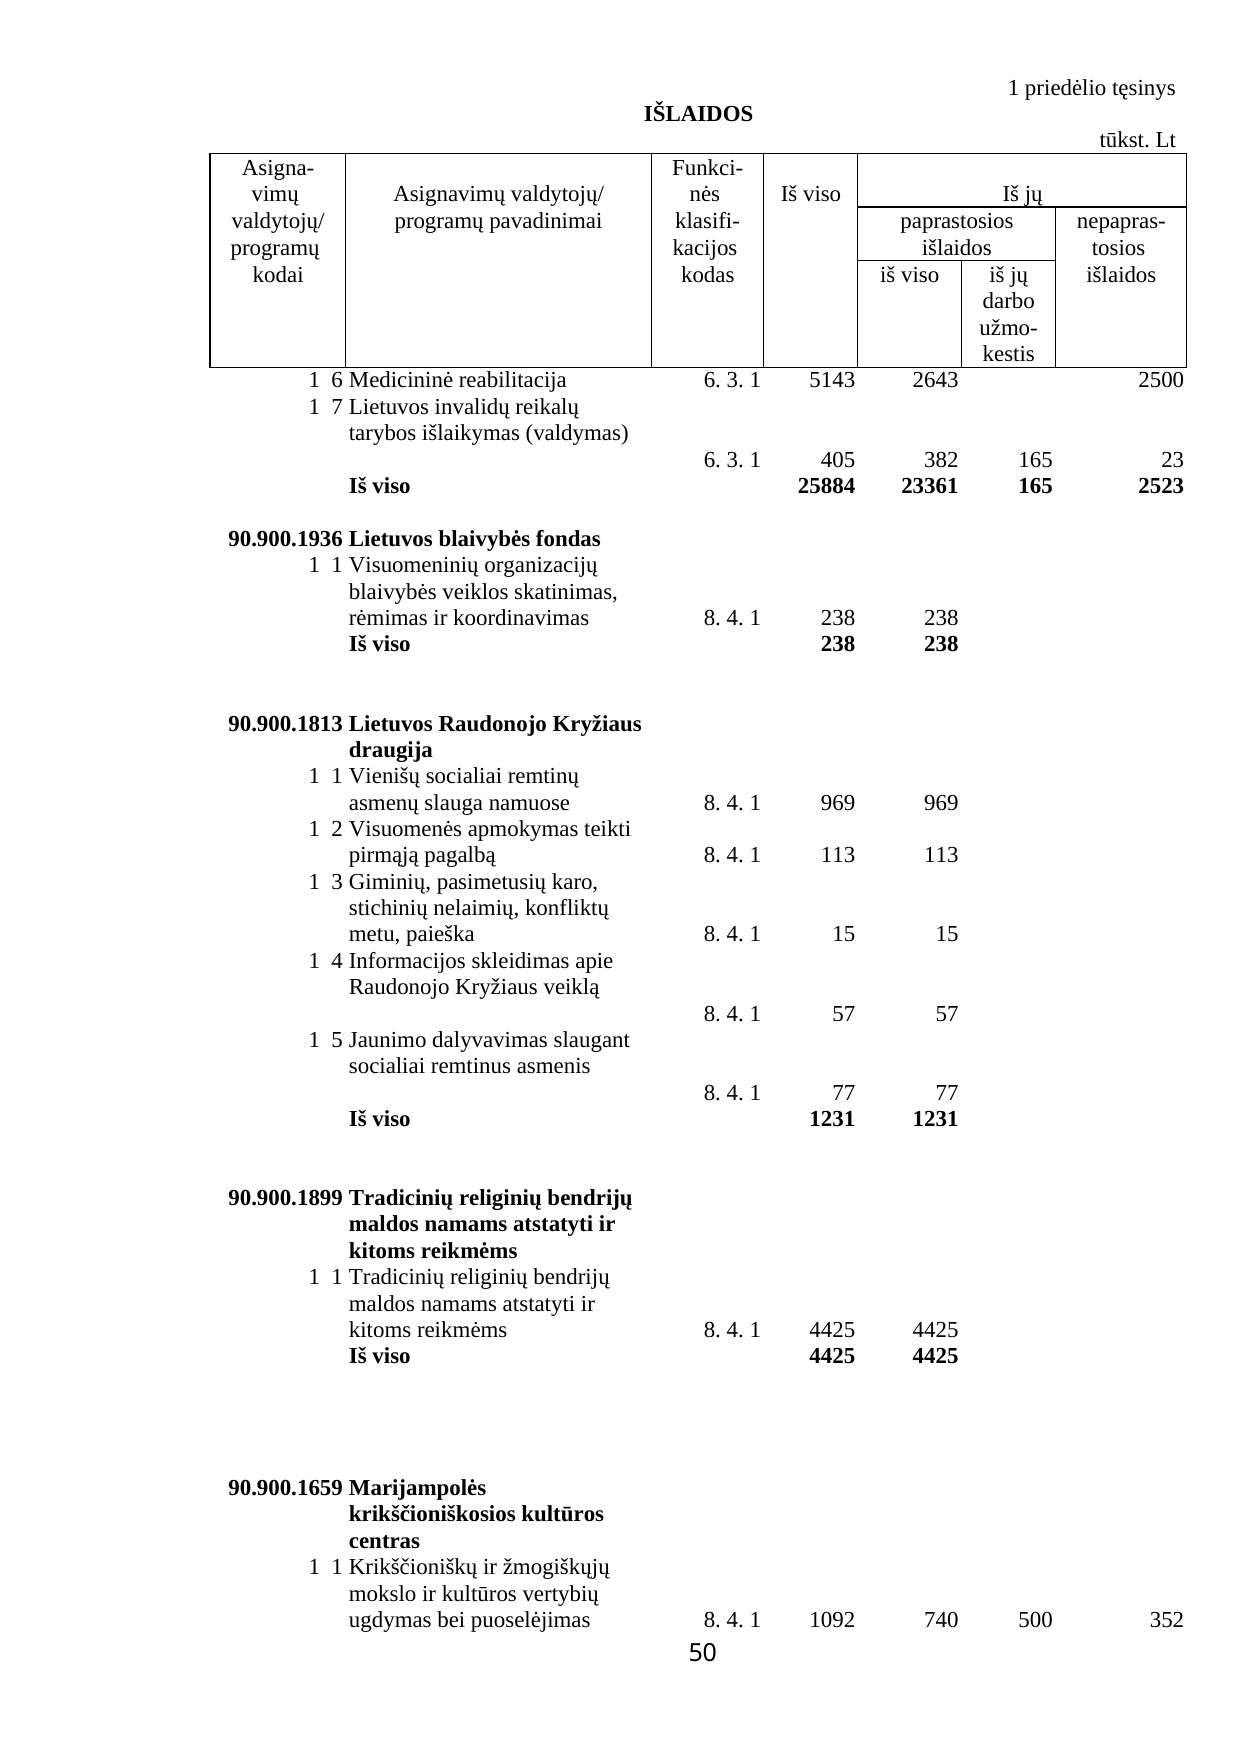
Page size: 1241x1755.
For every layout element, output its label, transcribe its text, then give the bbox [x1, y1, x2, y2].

table_cell [210, 551, 215, 631]
table_cell 1 3 [215, 868, 346, 947]
table_cell Vienišų socialiai remtinų asmenų slauga namuose [346, 763, 651, 815]
table_cell [1056, 947, 1187, 1026]
table_cell [210, 1105, 215, 1131]
table_cell kodai [211, 260, 345, 367]
table_cell 6. 3. 1 [651, 393, 764, 472]
table_cell 1231 [858, 1105, 961, 1131]
table_cell [1056, 657, 1187, 710]
table_cell Iš viso [346, 1105, 651, 1131]
table_cell Iš viso [346, 631, 651, 657]
table_cell 4425 [764, 1342, 858, 1369]
table_cell [651, 525, 764, 551]
table_cell [210, 657, 215, 710]
table_cell 90.900.1813 [215, 710, 346, 762]
table_cell [651, 1131, 764, 1184]
table_cell 238 [764, 551, 858, 631]
table_cell [210, 1026, 215, 1105]
table_cell 5143 [764, 368, 858, 393]
table_cell [961, 368, 1056, 393]
table_cell [764, 260, 857, 367]
table_cell 90.900.1659 [215, 1474, 346, 1553]
table_cell [764, 657, 858, 710]
table_cell 1 1 [215, 551, 346, 631]
table_cell 15 [858, 868, 961, 947]
table_cell 382 [858, 393, 961, 472]
table_cell 1092 [764, 1553, 858, 1632]
table_cell [1056, 1105, 1187, 1131]
table_cell 2500 [1056, 368, 1187, 393]
table_cell 57 [764, 947, 858, 1026]
table_cell [1056, 1342, 1187, 1369]
table_cell [651, 1474, 764, 1553]
table_cell [1056, 1131, 1187, 1184]
table_cell Tradicinių religinių bendrijų maldos namams atstatyti ir kitoms reikmėms [346, 1263, 651, 1342]
table_cell Giminių, pasimetusių karo, stichinių nelaimių, konfliktų metu, paieška [346, 868, 651, 947]
table_cell [215, 1105, 346, 1131]
table_cell Lietuvos invalidų reikalų tarybos išlaikymas (valdymas) [346, 393, 651, 472]
table_cell [210, 1184, 215, 1263]
table_cell 405 [764, 393, 858, 472]
table_cell 23 [1056, 393, 1187, 472]
table_cell [764, 1184, 858, 1263]
table_cell 1 6 [215, 368, 346, 393]
table_cell [858, 1131, 961, 1184]
table_cell Visuomenės apmokymas teikti pirmąją pagalbą [346, 815, 651, 868]
table_cell tūkst. Lt [210, 126, 1187, 153]
table_cell [346, 657, 651, 710]
table_cell [210, 947, 215, 1026]
table_cell Iš viso [346, 472, 651, 498]
table_cell [1056, 525, 1187, 551]
table_cell [651, 472, 764, 498]
table_cell 25884 [764, 472, 858, 498]
table_cell [858, 1184, 961, 1263]
table_cell 77 [764, 1026, 858, 1105]
table_cell [210, 710, 215, 762]
table_cell 1231 [764, 1105, 858, 1131]
table_cell [651, 1184, 764, 1263]
table_cell [210, 368, 215, 393]
table_cell [961, 525, 1056, 551]
table_cell 969 [764, 763, 858, 815]
table_cell Lietuvos blaivybės fondas [346, 525, 651, 551]
table_cell [961, 1342, 1056, 1369]
table_cell 57 [858, 947, 961, 1026]
table_cell 1 1 [215, 1553, 346, 1632]
table_cell [764, 206, 857, 260]
table_cell [961, 1131, 1056, 1184]
table_cell [764, 1131, 858, 1184]
table_cell [858, 710, 961, 762]
table_cell 352 [1056, 1553, 1187, 1632]
table_cell 1 2 [215, 815, 346, 868]
table_cell [1056, 631, 1187, 657]
table_cell [346, 1131, 651, 1184]
table_cell 8. 4. 1 [651, 763, 764, 815]
table_cell 15 [764, 868, 858, 947]
table_cell 1 7 [215, 393, 346, 472]
table_cell Medicininė reabilitacija [346, 368, 651, 393]
table_cell [961, 1263, 1056, 1342]
table_cell [215, 1131, 346, 1184]
table_cell 2643 [858, 368, 961, 393]
table_cell [210, 1553, 215, 1632]
table_cell [1056, 710, 1187, 762]
table_cell nepapras-tosios [1056, 208, 1186, 260]
table_cell Lietuvos Raudonojo Kryžiaus draugija [346, 710, 651, 762]
table_cell 4425 [858, 1342, 961, 1369]
table_cell 238 [858, 551, 961, 631]
table_cell [215, 657, 346, 710]
table_cell 8. 4. 1 [651, 1026, 764, 1105]
table_cell [1056, 763, 1187, 815]
table_cell Marijampolės krikščioniškosios kultūros centras [346, 1474, 651, 1553]
table_cell [1056, 1184, 1187, 1263]
table_cell 238 [858, 631, 961, 657]
table_cell 969 [858, 763, 961, 815]
table_cell [764, 1474, 858, 1553]
table_cell 8. 4. 1 [651, 947, 764, 1026]
table_cell Iš viso [346, 1342, 651, 1369]
table_cell 90.900.1899 [215, 1184, 346, 1263]
table_cell [764, 499, 858, 525]
table_cell [210, 499, 215, 525]
table_cell [1056, 1474, 1187, 1553]
table_cell [651, 657, 764, 710]
table_cell [1056, 815, 1187, 868]
table_cell 6. 3. 1 [651, 368, 764, 393]
table_cell 90.900.1936 [215, 525, 346, 551]
table_cell Krikščioniškų ir žmogiškųjų mokslo ir kultūros vertybių ugdymas bei puoselėjimas [346, 1553, 651, 1632]
table_cell [858, 499, 961, 525]
table_cell klasifi-kacijos [652, 206, 763, 260]
table_cell 1 1 [215, 1263, 346, 1342]
table_cell 2523 [1056, 472, 1187, 498]
table_cell 1 4 [215, 947, 346, 1026]
table_cell Išlaidos [210, 100, 1187, 126]
table_cell [210, 1131, 215, 1184]
table_cell Jaunimo dalyvavimas slaugant socialiai remtinus asmenis [346, 1026, 651, 1105]
table_cell [210, 525, 215, 551]
table_cell [651, 1342, 764, 1369]
table_cell iš viso [858, 261, 961, 367]
table_cell 165 [961, 472, 1056, 498]
table_cell [961, 947, 1056, 1026]
table_cell [961, 710, 1056, 762]
table_cell [764, 1369, 858, 1474]
table_cell [764, 710, 858, 762]
table_cell [651, 1369, 764, 1474]
table_cell 8. 4. 1 [651, 1263, 764, 1342]
table_cell [651, 710, 764, 762]
table_cell [961, 1026, 1056, 1105]
table_cell [346, 1369, 651, 1474]
table_cell [1056, 868, 1187, 947]
table_cell [961, 1369, 1056, 1474]
table_cell [1056, 551, 1187, 631]
table_cell 113 [764, 815, 858, 868]
table_cell [961, 657, 1056, 710]
table_cell Asigna-vimų [211, 154, 345, 206]
table_cell [215, 1369, 346, 1474]
table_cell valdytojų/programų [211, 206, 345, 260]
table_cell 77 [858, 1026, 961, 1105]
table_cell [858, 657, 961, 710]
table_cell Tradicinių religinių bendrijų maldos namams atstatyti ir kitoms reikmėms [346, 1184, 651, 1263]
table_cell [1056, 1026, 1187, 1105]
table_cell [1056, 499, 1187, 525]
table_cell 8. 4. 1 [651, 551, 764, 631]
table_cell [215, 499, 346, 525]
table_header 1 priedėlio tęsinys [210, 74, 1187, 100]
table_cell Asignavimų valdytojų/ [346, 154, 651, 206]
table_cell [210, 763, 215, 815]
table_cell 238 [764, 631, 858, 657]
table_cell [764, 525, 858, 551]
table_cell [651, 499, 764, 525]
table_cell 1 1 [215, 763, 346, 815]
table_cell Visuomeninių organizacijų blaivybės veiklos skatinimas, rėmimas ir koordinavimas [346, 551, 651, 631]
table_cell kodas [652, 260, 763, 367]
table_cell 23361 [858, 472, 961, 498]
table_cell [858, 525, 961, 551]
table_cell [210, 868, 215, 947]
table_cell [210, 1474, 215, 1553]
table_cell [346, 499, 651, 525]
table_cell 113 [858, 815, 961, 868]
table_cell [961, 1474, 1056, 1553]
table_cell Iš jų [858, 154, 1186, 206]
table_cell [961, 1184, 1056, 1263]
table_cell paprastosios išlaidos [858, 208, 1055, 260]
table_cell [651, 631, 764, 657]
table_cell [961, 551, 1056, 631]
table_cell [215, 1342, 346, 1369]
table_cell 740 [858, 1553, 961, 1632]
table_cell [215, 472, 346, 498]
table_cell [210, 815, 215, 868]
table_cell iš jų darbo užmo-kestis [962, 261, 1055, 367]
table_cell [961, 631, 1056, 657]
table_cell 500 [961, 1553, 1056, 1632]
table_cell [210, 1263, 215, 1342]
table_cell [651, 1105, 764, 1131]
table_cell išlaidos [1056, 260, 1186, 367]
table_cell 8. 4. 1 [651, 868, 764, 947]
table_cell 1 5 [215, 1026, 346, 1105]
table_cell [961, 1105, 1056, 1131]
table_cell [210, 631, 215, 657]
table_cell Informacijos skleidimas apie Raudonojo Kryžiaus veiklą [346, 947, 651, 1026]
table_cell 8. 4. 1 [651, 815, 764, 868]
table_cell [961, 763, 1056, 815]
table_cell [346, 260, 651, 367]
table_cell [961, 499, 1056, 525]
table_cell 4425 [764, 1263, 858, 1342]
table_cell [210, 1342, 215, 1369]
table_cell programų pavadinimai [346, 206, 651, 260]
table_cell [961, 815, 1056, 868]
table_cell Funkci-nės [652, 154, 763, 206]
table_cell [858, 1369, 961, 1474]
table_cell Iš viso [764, 154, 857, 206]
table_cell [210, 393, 215, 472]
table_cell [1056, 1369, 1187, 1474]
table_cell 4425 [858, 1263, 961, 1342]
table_cell 8. 4. 1 [651, 1553, 764, 1632]
table_cell [215, 631, 346, 657]
table_cell [858, 1474, 961, 1553]
table_cell [961, 868, 1056, 947]
table_cell [1056, 1263, 1187, 1342]
table_cell 165 [961, 393, 1056, 472]
table_cell [210, 1369, 215, 1474]
table_cell [210, 472, 215, 498]
